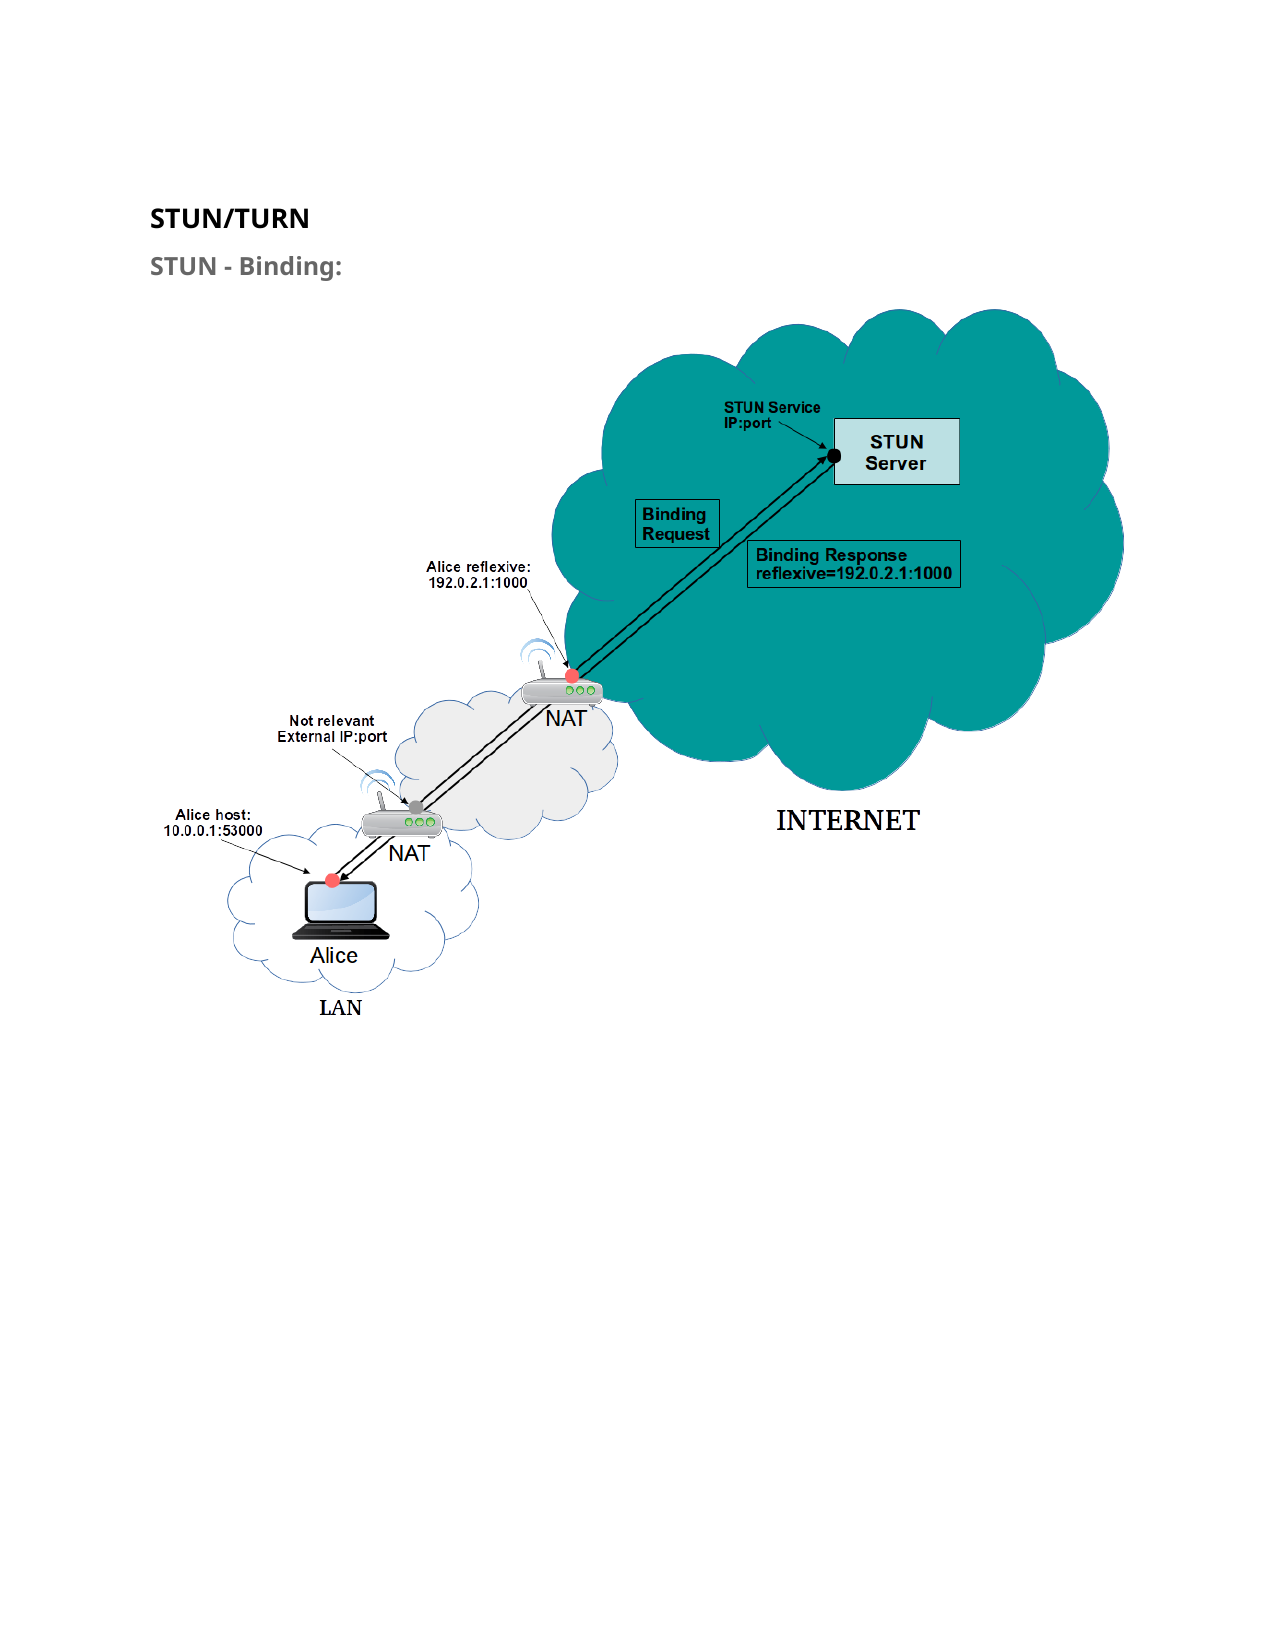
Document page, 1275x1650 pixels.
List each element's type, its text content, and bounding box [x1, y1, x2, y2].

subtitle STUN/TURN [150, 199, 1125, 236]
subtitle STUN - Binding: [150, 249, 1125, 283]
picture [150, 295, 1125, 1027]
